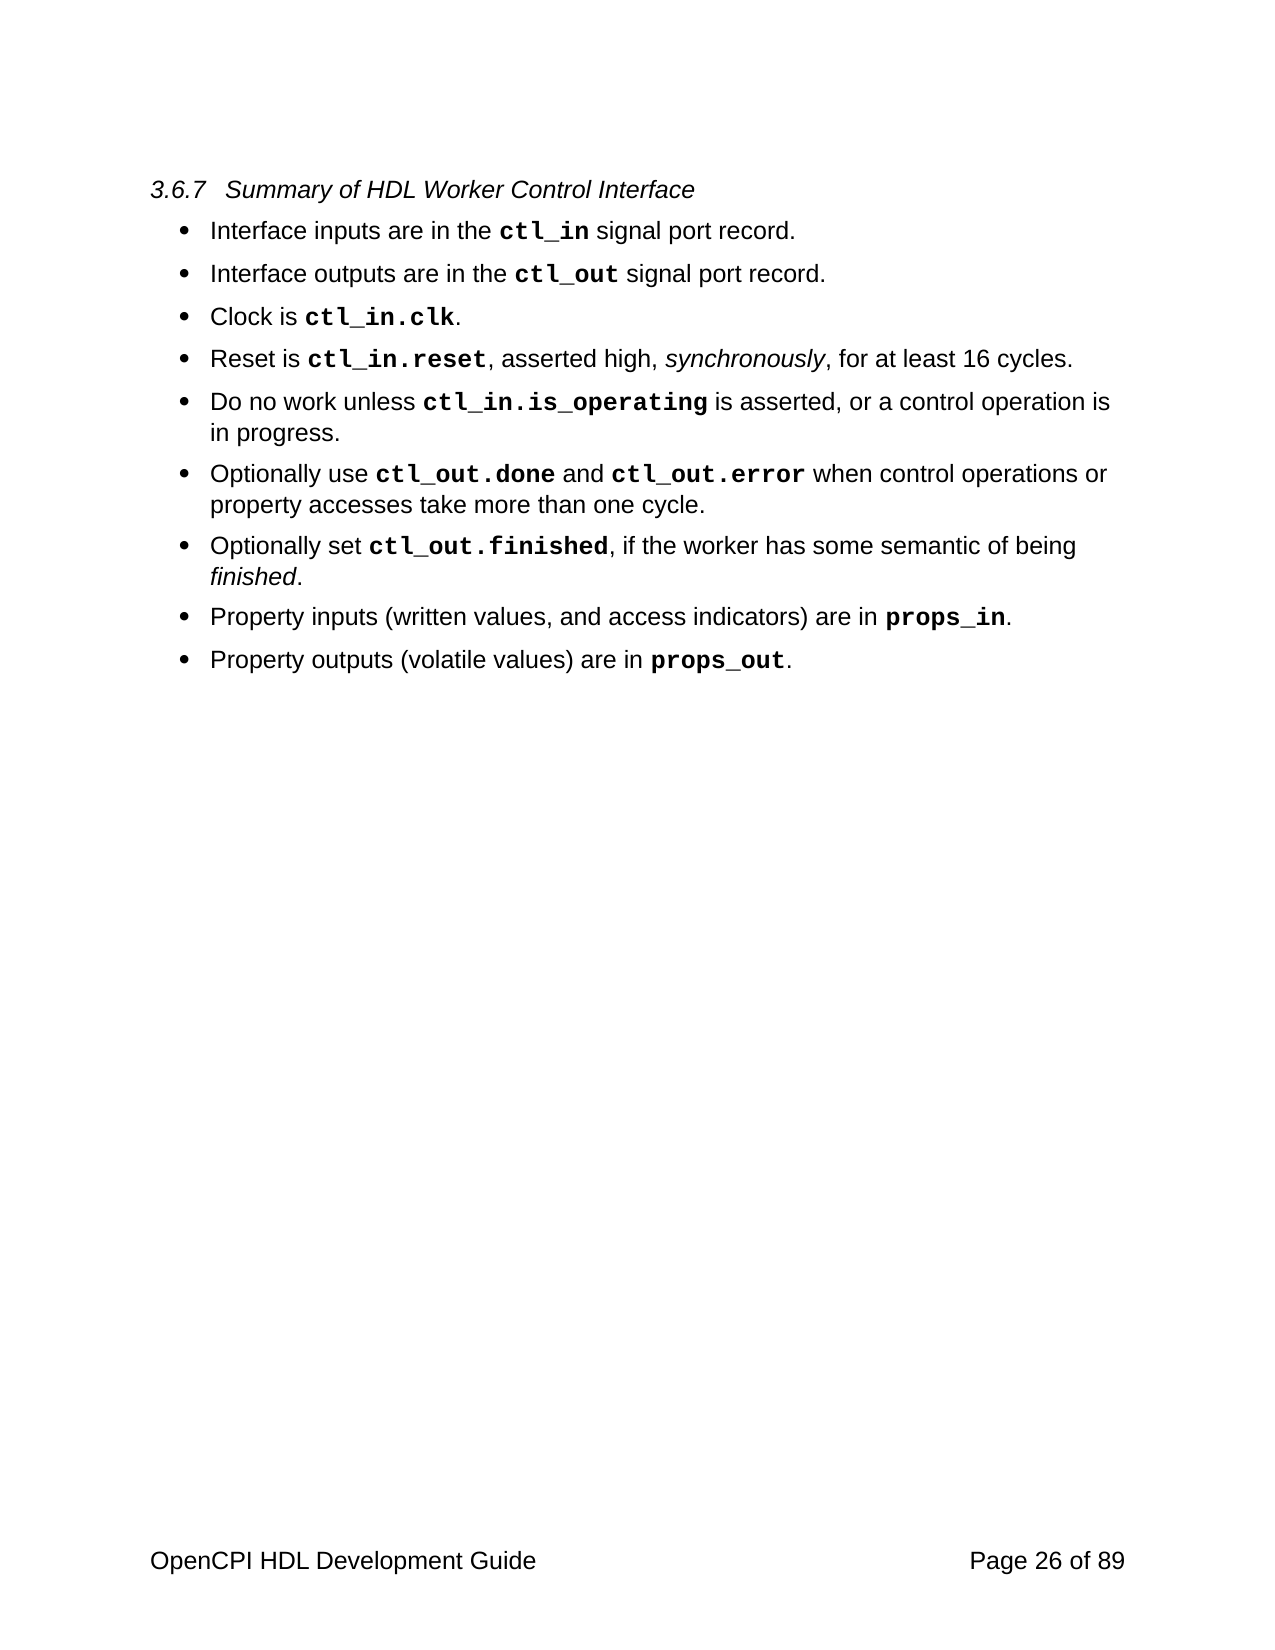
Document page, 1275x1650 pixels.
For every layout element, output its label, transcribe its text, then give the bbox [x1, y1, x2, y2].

list Optionally use ctl_out.done and ctl_out.error when control operations or property accesses take more than one cycle. [180, 459, 1125, 519]
list Do no work unless ctl_in.is_operating is asserted, or a control operation is in progress. [180, 387, 1125, 447]
list Interface inputs are in the ctl_in signal port record. [180, 216, 1125, 247]
list Property outputs (volatile values) are in props_out. [180, 645, 1125, 676]
list Optionally set ctl_out.finished, if the worker has some semantic of being finished. [180, 531, 1125, 590]
list Interface outputs are in the ctl_out signal port record. [180, 259, 1125, 289]
list Clock is ctl_in.clk. [180, 302, 1125, 332]
list Reset is ctl_in.reset, asserted high, synchronously, for at least 16 cycles. [180, 344, 1125, 375]
list Property inputs (written values, and access indicators) are in props_in. [180, 602, 1125, 633]
subtitle Summary of HDL Worker Control Interface [150, 175, 1125, 204]
